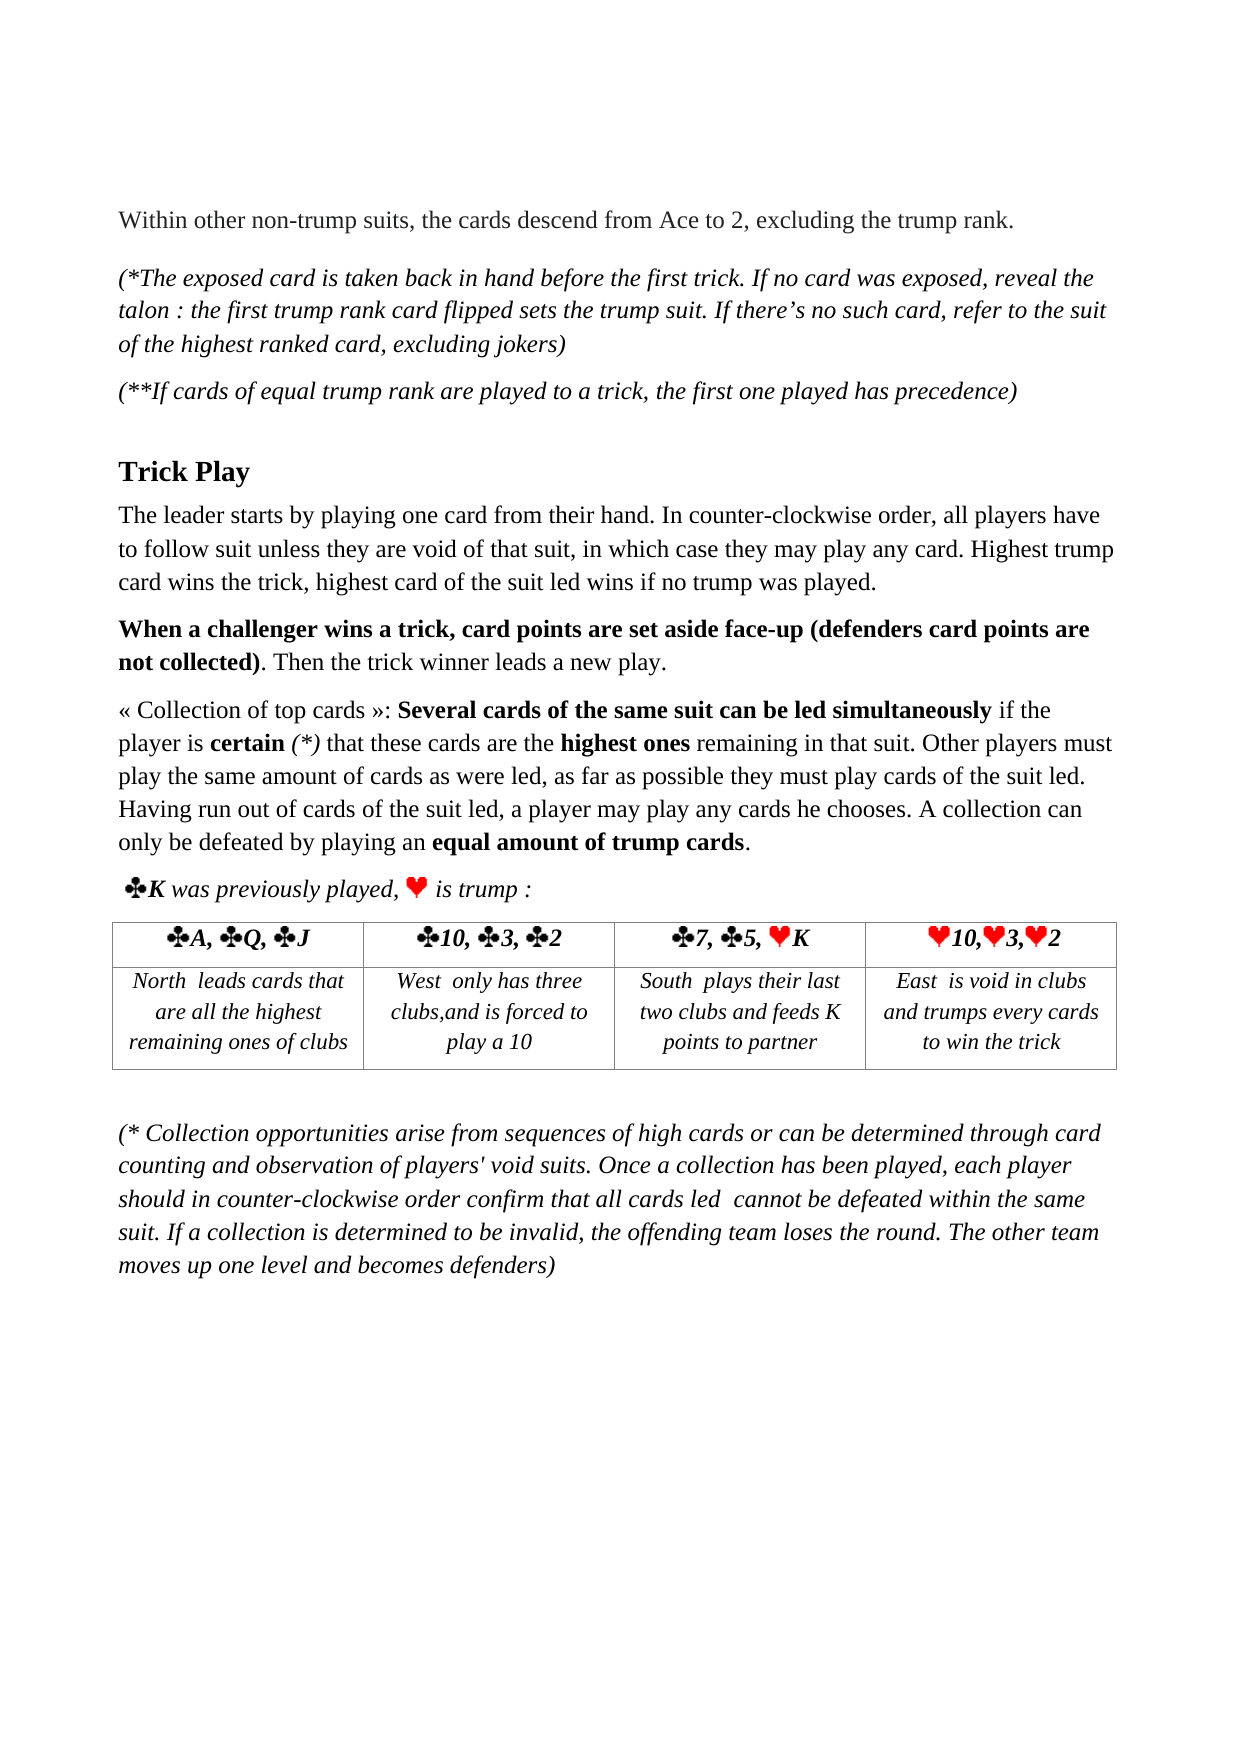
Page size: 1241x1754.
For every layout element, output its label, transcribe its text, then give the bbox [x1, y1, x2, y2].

table_header 10, 3, 2 [364, 923, 614, 967]
text Within other non-trump suits, the cards descend from Ace to 2, excluding the trump rank. [118, 205, 1122, 234]
text The leader starts by playing one card from their hand. In counter-clockwise order, all players have to follow suit unless they are void of that suit, in which case they may play any card. Highest trump card wins the trick, highest card of the suit led wins if no trump was played. [118, 501, 1122, 595]
picture [927, 926, 952, 947]
table_cell North leads cards that are all the highest remaining ones of clubs [113, 968, 363, 1069]
table_cell East is void in clubs and trumps every cards to win the trick [866, 968, 1116, 1069]
picture [768, 926, 792, 947]
subtitle Trick Play [118, 454, 1122, 488]
text When a challenger wins a trick, card points are set aside face-up (defenders card points are not collected). Then the trick winner leads a new play. [118, 614, 1122, 676]
picture [477, 926, 501, 947]
picture [526, 926, 550, 947]
picture [671, 926, 695, 947]
picture [167, 926, 191, 947]
picture [982, 926, 1007, 947]
table_header A, Q, J [113, 923, 363, 967]
picture [1024, 926, 1049, 947]
table_cell West only has three clubs,and is forced to play a 10 [364, 968, 614, 1069]
picture [720, 926, 744, 947]
table_header 10,3,2 [866, 923, 1116, 967]
picture [416, 926, 440, 947]
picture [405, 877, 429, 898]
picture [273, 926, 297, 947]
text K was previously played, is trump : [118, 874, 1122, 903]
picture [219, 926, 243, 947]
table_header 7, 5, K [615, 923, 865, 967]
text (*The exposed card is taken back in hand before the first trick. If no card was exposed, reveal the talon : the first trump rank card flipped sets the trump suit. If there’s no such card, refer to the suit of the highest ranked card, excluding jokers) [118, 263, 1122, 357]
table_cell South plays their last two clubs and feeds K points to partner [615, 968, 865, 1069]
text (* Collection opportunities arise from sequences of high cards or can be determined through card counting and observation of players' void suits. Once a collection has been played, each player should in counter-clockwise order confirm that all cards led cannot be defeated within the same suit. If a collection is determined to be invalid, the offending team loses the round. The other team moves up one level and becomes defenders) [118, 1118, 1122, 1278]
text (**If cards of equal trump rank are played to a trick, the first one played has precedence) [118, 376, 1122, 405]
text « Collection of top cards »: Several cards of the same suit can be led simultaneously if the player is certain (*) that these cards are the highest ones remaining in that suit. Other players must play the same amount of cards as were led, as far as possible they must play cards of the suit led. Having run out of cards of the suit led, a player may play any cards he chooses. A collection can only be defeated by playing an equal amount of trump cards. [118, 695, 1122, 856]
picture [124, 877, 148, 898]
